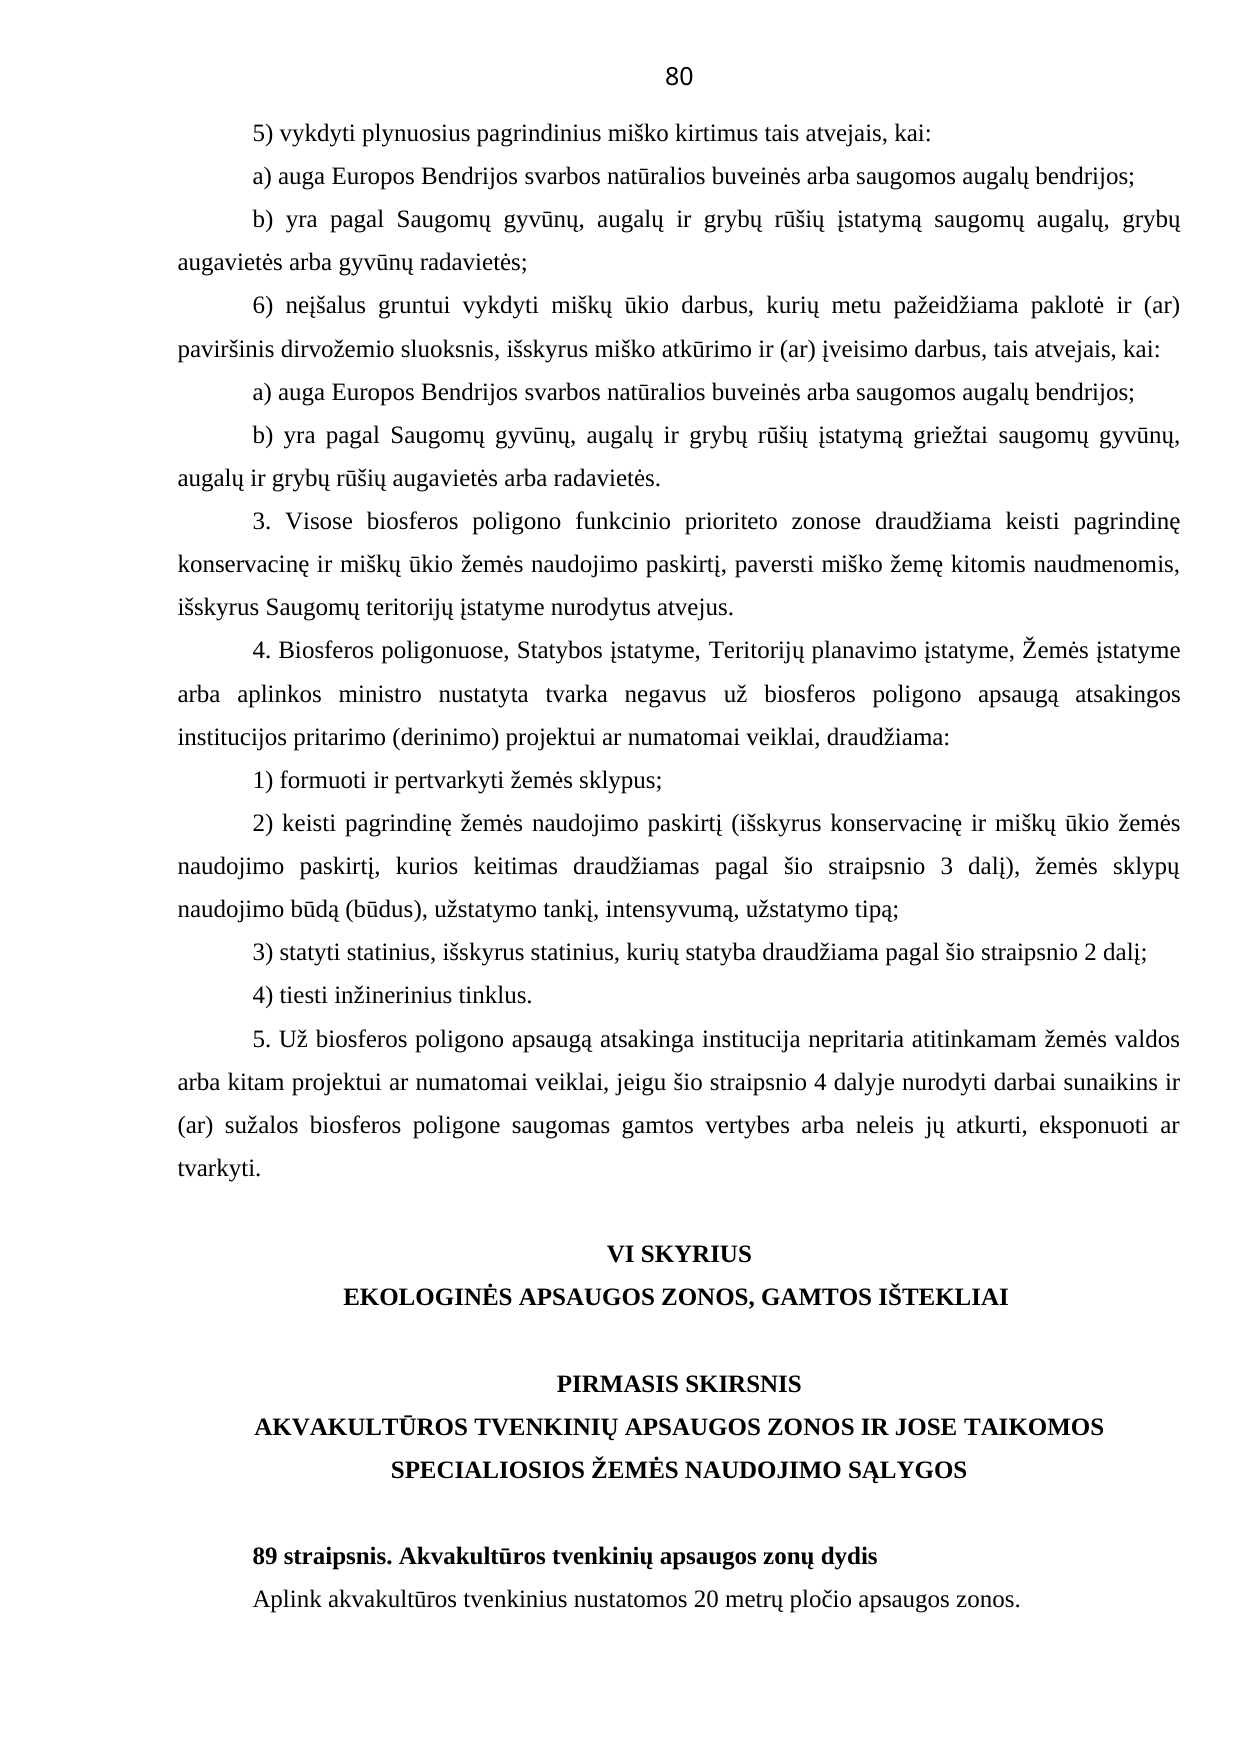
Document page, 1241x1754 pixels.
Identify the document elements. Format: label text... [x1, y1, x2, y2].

text 5. Už biosferos poligono apsaugą atsakinga institucija nepritaria atitinkamam žemės valdos arba kitam projektui ar numatomai veiklai, jeigu šio straipsnio 4 dalyje nurodyti darbai sunaikins ir (ar) sužalos biosferos poligone saugomas gamtos vertybes arba neleis jų atkurti, eksponuoti ar tvarkyti. [177, 1024, 1181, 1182]
text AKVAKULTŪROS TVENKINIŲ APSAUGOS ZONOS IR JOSE TAIKOMOS SPECIALIOSIOS ŽEMĖS NAUDOJIMO SĄLYGOS [177, 1412, 1181, 1484]
text b) yra pagal Saugomų gyvūnų, augalų ir grybų rūšių įstatymą griežtai saugomų gyvūnų, augalų ir grybų rūšių augavietės arba radavietės. [177, 420, 1181, 492]
text 4) tiesti inžinerinius tinklus. [177, 981, 1181, 1009]
text 1) formuoti ir pertvarkyti žemės sklypus; [177, 765, 1181, 794]
text EKOLOGINĖS APSAUGOS ZONOS, GAMTOS IŠTEKLIAI [177, 1282, 1181, 1311]
text PIRMASIS SKIRSNIS [177, 1369, 1181, 1397]
text VI SKYRIUS [177, 1239, 1181, 1268]
text 3. Visose biosferos poligono funkcinio prioriteto zonose draudžiama keisti pagrindinę konservacinę ir miškų ūkio žemės naudojimo paskirtį, paversti miško žemę kitomis naudmenomis, išskyrus Saugomų teritorijų įstatyme nurodytus atvejus. [177, 506, 1181, 621]
text 6) neįšalus gruntui vykdyti miškų ūkio darbus, kurių metu pažeidžiama paklotė ir (ar) paviršinis dirvožemio sluoksnis, išskyrus miško atkūrimo ir (ar) įveisimo darbus, tais atvejais, kai: [177, 291, 1181, 362]
text a) auga Europos Bendrijos svarbos natūralios buveinės arba saugomos augalų bendrijos; [177, 377, 1181, 406]
text b) yra pagal Saugomų gyvūnų, augalų ir grybų rūšių įstatymą saugomų augalų, grybų augavietės arba gyvūnų radavietės; [177, 204, 1181, 276]
text 2) keisti pagrindinę žemės naudojimo paskirtį (išskyrus konservacinę ir miškų ūkio žemės naudojimo paskirtį, kurios keitimas draudžiamas pagal šio straipsnio 3 dalį), žemės sklypų naudojimo būdą (būdus), užstatymo tankį, intensyvumą, užstatymo tipą; [177, 808, 1181, 923]
text Aplink akvakultūros tvenkinius nustatomos 20 metrų pločio apsaugos zonos. [177, 1584, 1181, 1613]
text 4. Biosferos poligonuose, Statybos įstatyme, Teritorijų planavimo įstatyme, Žemės įstatyme arba aplinkos ministro nustatyta tvarka negavus už biosferos poligono apsaugą atsakingos institucijos pritarimo (derinimo) projektui ar numatomai veiklai, draudžiama: [177, 636, 1181, 751]
text a) auga Europos Bendrijos svarbos natūralios buveinės arba saugomos augalų bendrijos; [177, 161, 1181, 190]
text 5) vykdyti plynuosius pagrindinius miško kirtimus tais atvejais, kai: [177, 118, 1181, 147]
text 3) statyti statinius, išskyrus statinius, kurių statyba draudžiama pagal šio straipsnio 2 dalį; [177, 937, 1181, 966]
text 89 straipsnis. Akvakultūros tvenkinių apsaugos zonų dydis [177, 1541, 1181, 1570]
